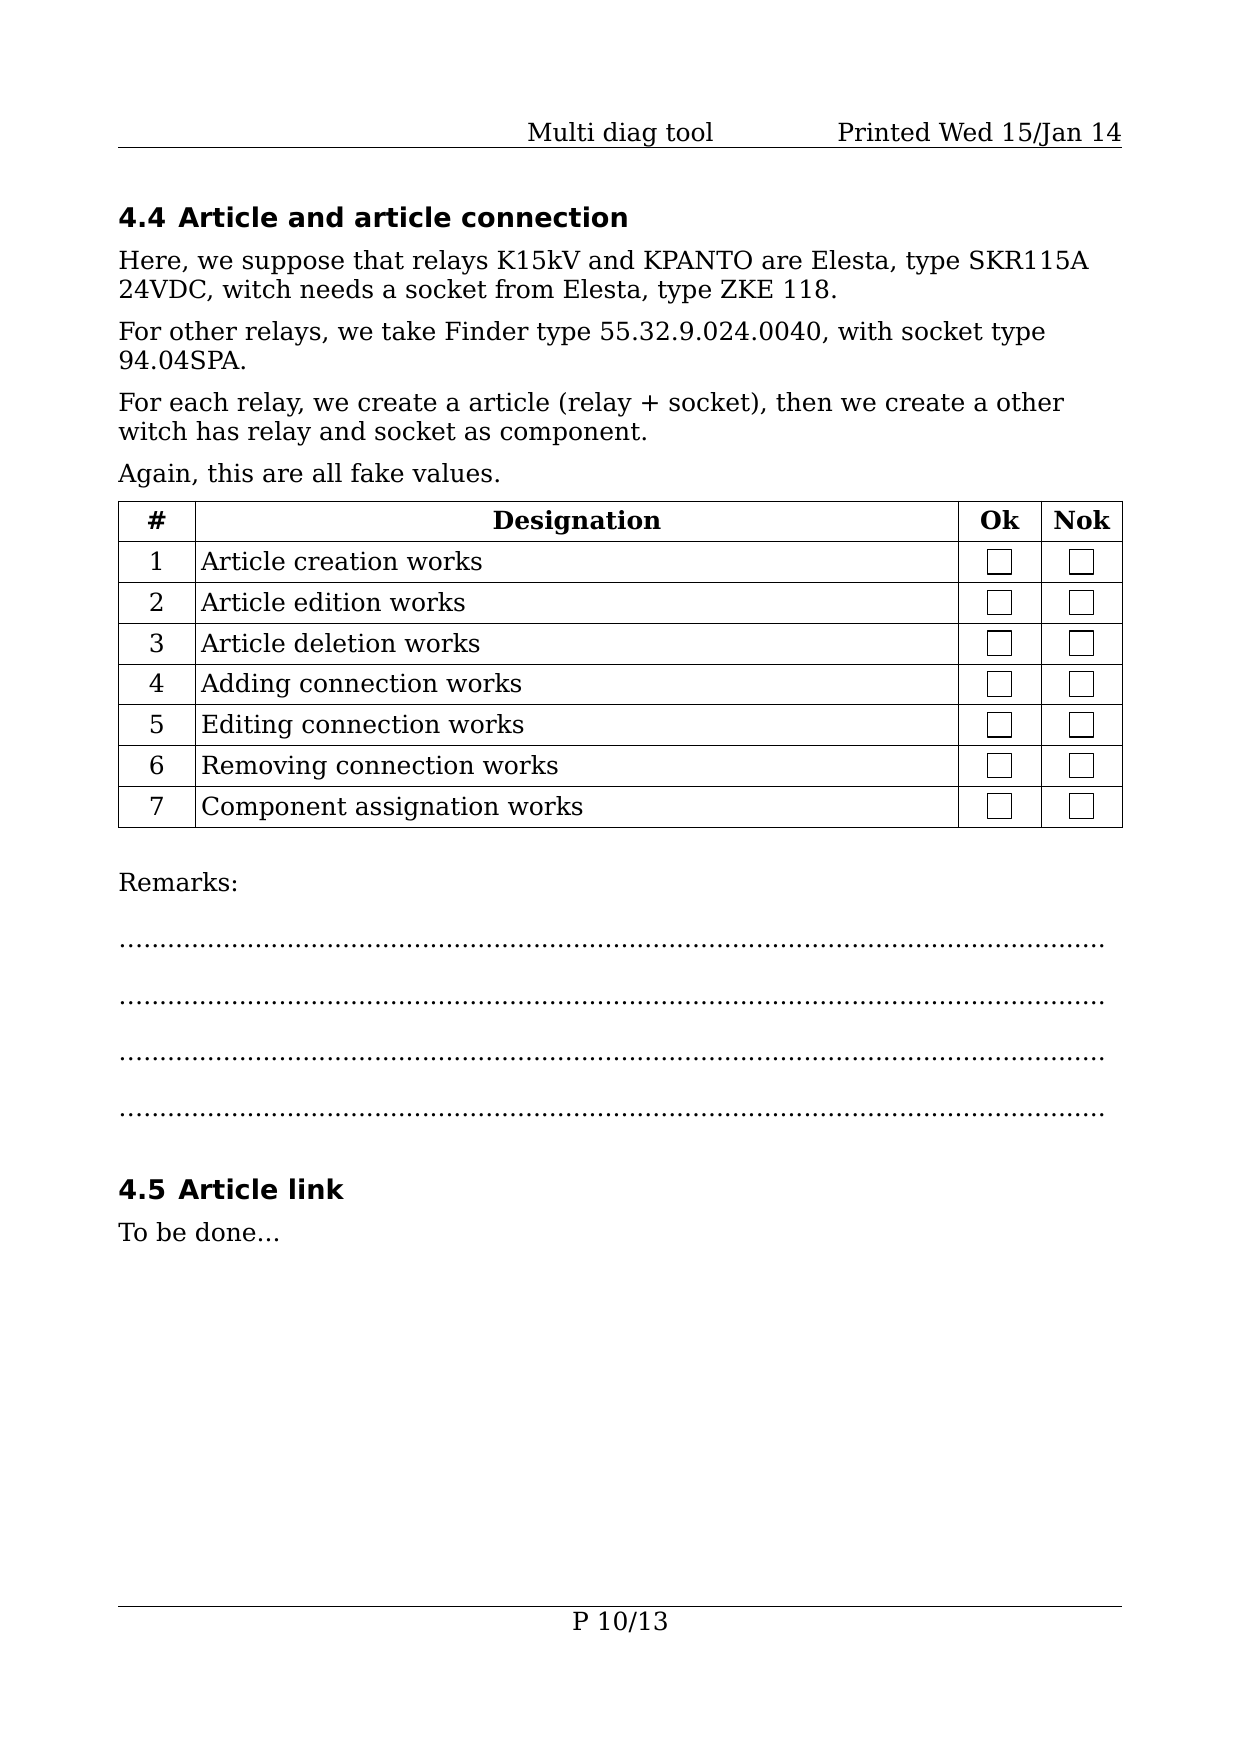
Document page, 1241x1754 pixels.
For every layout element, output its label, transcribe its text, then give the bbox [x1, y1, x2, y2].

table_cell 7 [119, 787, 195, 827]
text …......................................................................................................................... [118, 1037, 1122, 1066]
table_cell Editing connection works [196, 705, 958, 745]
table_cell Removing connection works [196, 746, 958, 786]
table_cell 2 [119, 583, 195, 623]
text Again, this are all fake values. [118, 459, 1122, 488]
table_cell [1042, 665, 1122, 704]
table_cell 3 [119, 624, 195, 664]
table_cell [1042, 542, 1122, 582]
text For other relays, we take Finder type 55.32.9.024.0040, with socket type 94.04SPA. [118, 317, 1122, 376]
table_cell 1 [119, 542, 195, 582]
table_cell [959, 583, 1041, 623]
text To be done... [118, 1219, 1122, 1248]
table_cell Article deletion works [196, 624, 958, 664]
table_cell [959, 705, 1041, 745]
table_cell [959, 746, 1041, 786]
table_cell [1042, 787, 1122, 827]
table_cell [959, 665, 1041, 704]
table_cell [1042, 624, 1122, 664]
table_header # [119, 502, 195, 541]
text …......................................................................................................................... [118, 1093, 1122, 1122]
table_cell 6 [119, 746, 195, 786]
text For each relay, we create a article (relay + socket), then we create a other witch has relay and socket as component. [118, 388, 1122, 446]
table_cell [1042, 746, 1122, 786]
table_cell [959, 542, 1041, 582]
table_cell Article edition works [196, 583, 958, 623]
text …......................................................................................................................... [118, 981, 1122, 1010]
table_cell 4 [119, 665, 195, 704]
table_header Nok [1042, 502, 1122, 541]
table_cell [959, 787, 1041, 827]
table_cell [1042, 705, 1122, 745]
table_cell [1042, 583, 1122, 623]
table_cell Adding connection works [196, 665, 958, 704]
text …......................................................................................................................... [118, 924, 1122, 954]
table_cell Article creation works [196, 542, 958, 582]
table_cell [959, 624, 1041, 664]
subtitle Article and article connection [118, 202, 1122, 234]
text Remarks: [118, 868, 1122, 897]
table_header Ok [959, 502, 1041, 541]
table_header Designation [196, 502, 958, 541]
table_cell 5 [119, 705, 195, 745]
table_cell Component assignation works [196, 787, 958, 827]
subtitle Article link [118, 1174, 1122, 1206]
text Here, we suppose that relays K15kV and KPANTO are Elesta, type SKR115A 24VDC, witch needs a socket from Elesta, type ZKE 118. [118, 246, 1122, 305]
